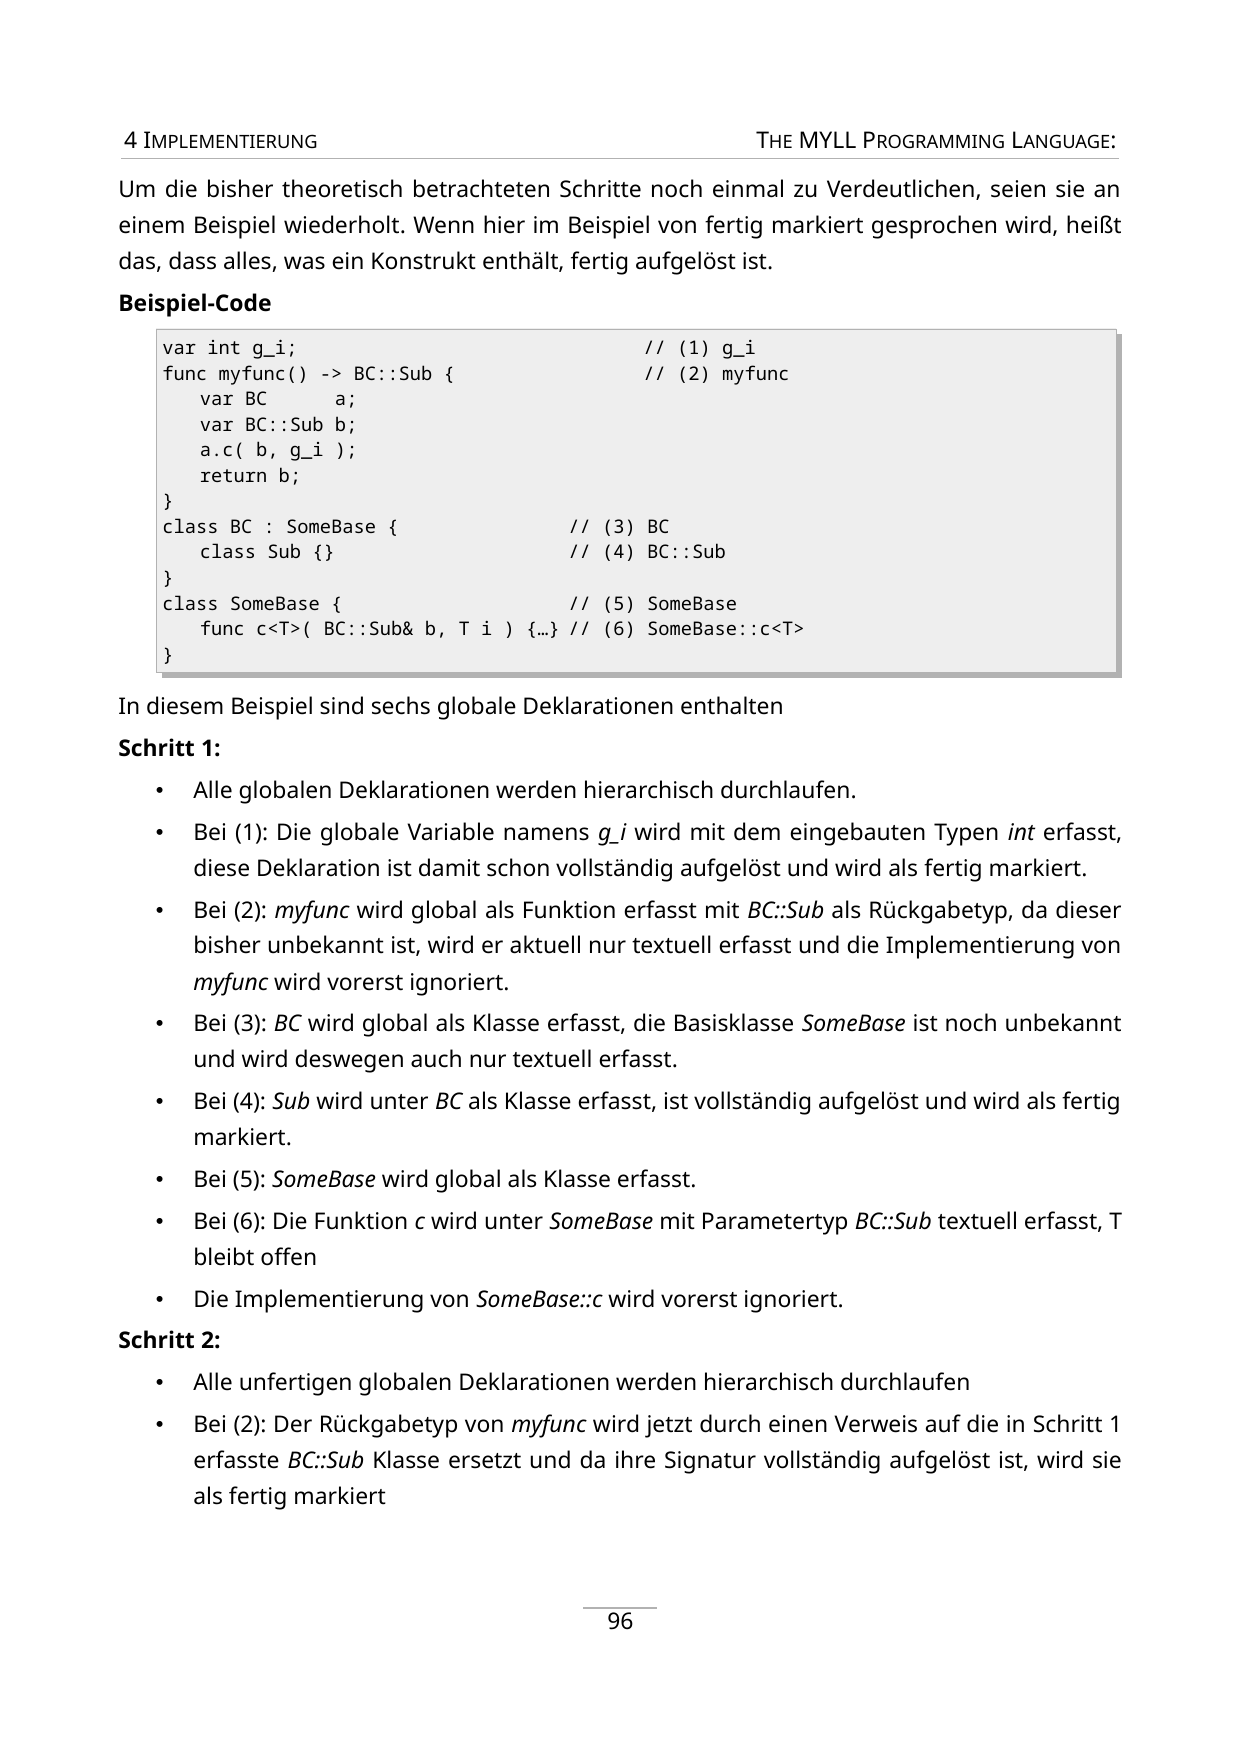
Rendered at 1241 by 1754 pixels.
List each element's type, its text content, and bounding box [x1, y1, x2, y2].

subtitle In diesem Beispiel sind sechs globale Deklarationen enthalten [118, 690, 1122, 721]
subtitle Schritt 1: [118, 732, 1122, 763]
list Bei (1): Die globale Variable namens g_i wird mit dem eingebauten Typen int erfasst, diese Deklaration ist damit schon vollständig aufgelöst und wird als fertig markiert. [156, 816, 1122, 883]
list Beispiel-Code [118, 287, 1122, 318]
subtitle Schritt 2: [118, 1324, 1122, 1356]
text } [157, 635, 1116, 672]
list Bei (5): SomeBase wird global als Klasse erfasst. [156, 1163, 1122, 1194]
text var int g_i; // (1) g_i func myfunc() -> BC::Sub { // (2) myfunc var BC a; var BC::Sub b; a.c( b, g_i ); return b; } class BC : SomeBase { // (3) BC class Sub {} // (4) BC::Sub } class SomeBase { // (5) SomeBase func c<T>( BC::Sub& b, T i ) {…} // (6) SomeBase::c<T> [157, 330, 1116, 635]
list Die Implementierung von SomeBase::c wird vorerst ignoriert. [156, 1283, 1122, 1314]
list Alle globalen Deklarationen werden hierarchisch durchlaufen. [156, 774, 1122, 805]
list Um die bisher theoretisch betrachteten Schritte noch einmal zu Verdeutlichen, seien sie an einem Beispiel wiederholt. Wenn hier im Beispiel von fertig markiert gesprochen wird, heißt das, dass alles, was ein Konstrukt enthält, fertig aufgelöst ist. [118, 173, 1122, 276]
list Alle unfertigen globalen Deklarationen werden hierarchisch durchlaufen [156, 1366, 1122, 1398]
list Bei (6): Die Funktion c wird unter SomeBase mit Parametertyp BC::Sub textuell erfasst, T bleibt offen [156, 1205, 1122, 1272]
list Bei (2): Der Rückgabetyp von myfunc wird jetzt durch einen Verweis auf die in Schritt 1 erfasste BC::Sub Klasse ersetzt und da ihre Signatur vollständig aufgelöst ist, wird sie als fertig markiert [156, 1408, 1122, 1511]
list Bei (2): myfunc wird global als Funktion erfasst mit BC::Sub als Rückgabetyp, da dieser bisher unbekannt ist, wird er aktuell nur textuell erfasst und die Implementierung von myfunc wird vorerst ignoriert. [156, 893, 1122, 997]
list Bei (4): Sub wird unter BC als Klasse erfasst, ist vollständig aufgelöst und wird als fertig markiert. [156, 1085, 1122, 1152]
list Bei (3): BC wird global als Klasse erfasst, die Basisklasse SomeBase ist noch unbekannt und wird deswegen auch nur textuell erfasst. [156, 1007, 1122, 1074]
